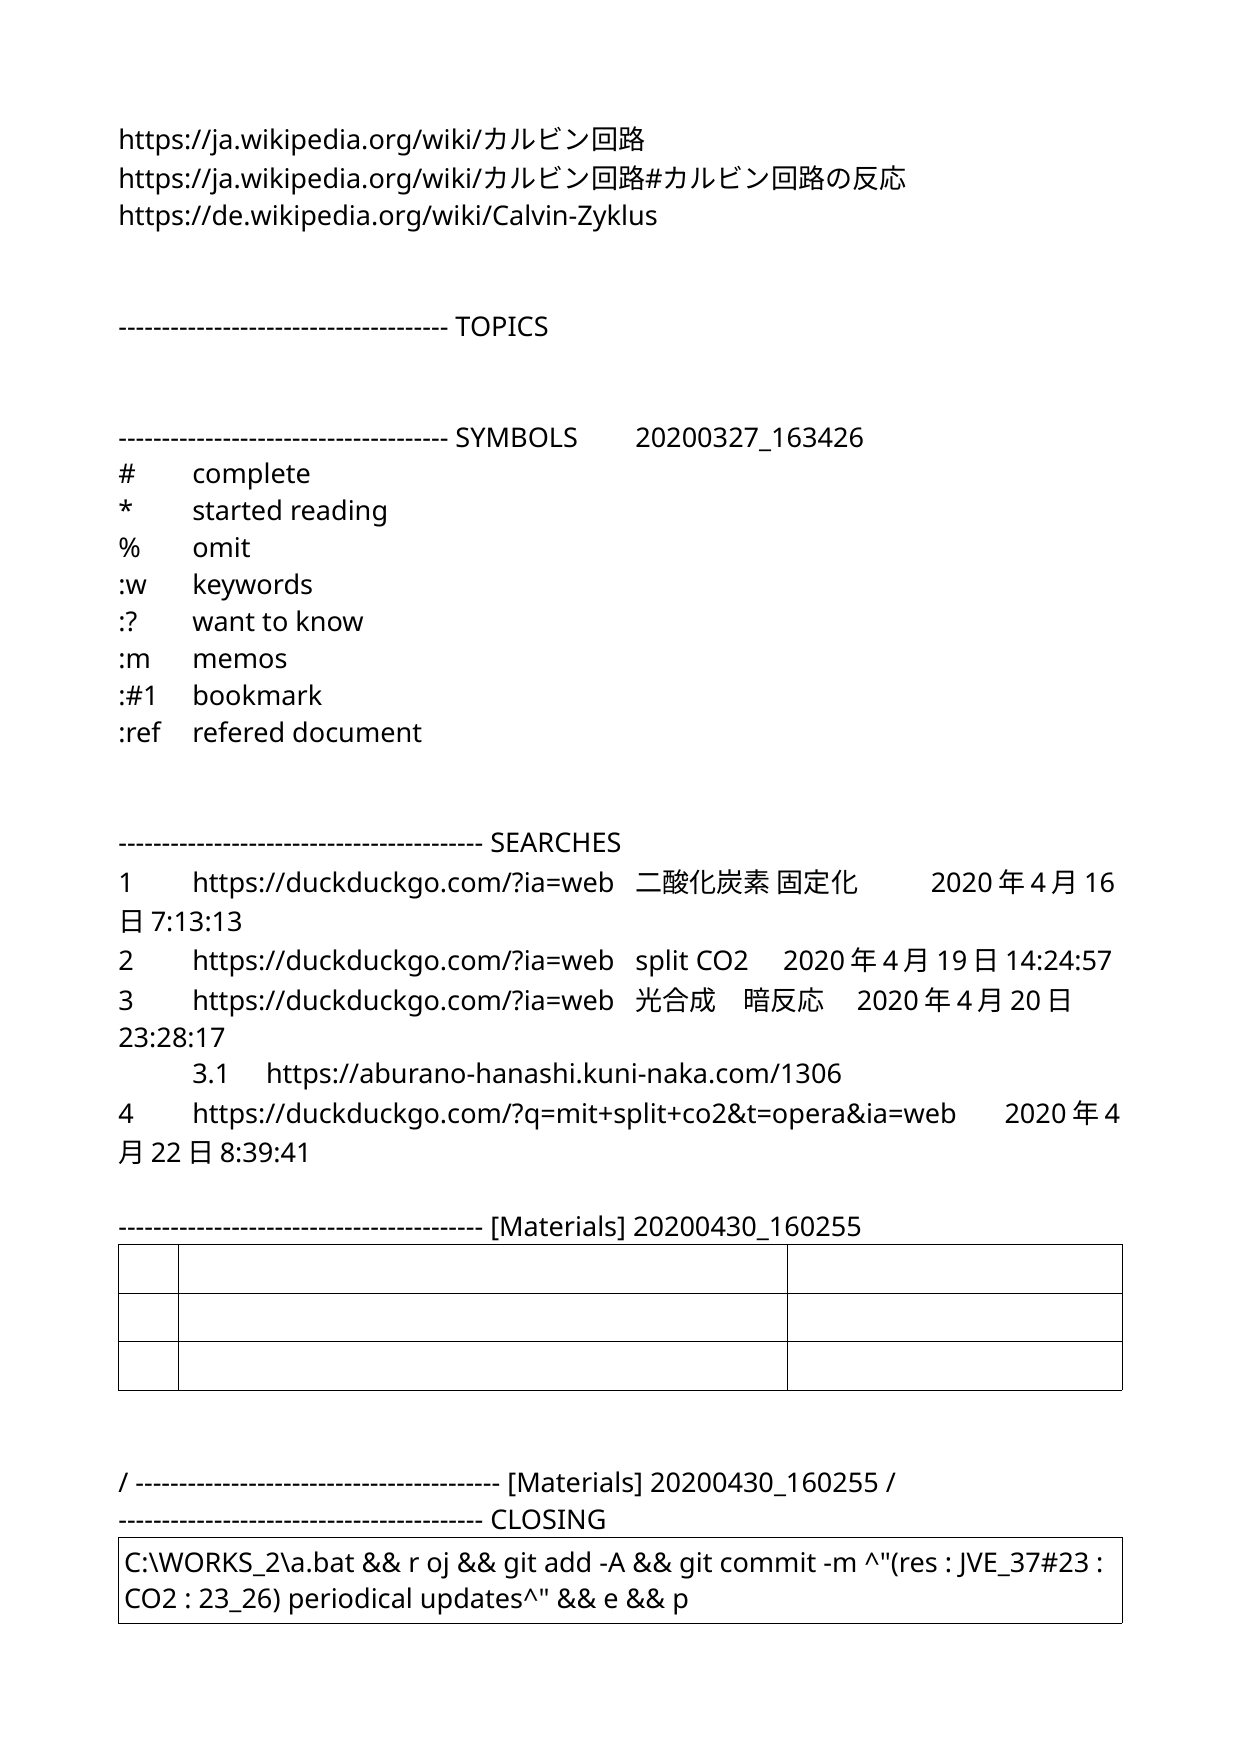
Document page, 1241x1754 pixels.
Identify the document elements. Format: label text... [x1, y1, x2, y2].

table_cell [119, 1294, 178, 1341]
table_cell [788, 1294, 1122, 1341]
text ------------------------------------------ CLOSING [118, 1500, 1122, 1537]
text ------------------------------------------ [Materials] 20200430_160255 [118, 1207, 1122, 1244]
text ------------------------------------------ SEARCHES [118, 824, 1122, 861]
table_header [179, 1245, 787, 1293]
text :w keywords [118, 566, 1122, 602]
table_cell [119, 1342, 178, 1390]
table_header [119, 1245, 178, 1293]
text -------------------------------------- SYMBOLS 20200327_163426 [118, 418, 1122, 455]
text 1 https://duckduckgo.com/?ia=web 二酸化炭素 固定化 2020年4月16日7:13:13 [118, 861, 1122, 939]
text / ------------------------------------------ [Materials] 20200430_160255 / [118, 1463, 1122, 1500]
text :m memos [118, 639, 1122, 676]
text :ref refered document [118, 713, 1122, 750]
table_cell [788, 1342, 1122, 1390]
text 3 https://duckduckgo.com/?ia=web 光合成 暗反応 2020年4月20日23:28:17 [118, 979, 1122, 1055]
text -------------------------------------- TOPICS [118, 307, 1122, 344]
text https://de.wikipedia.org/wiki/Calvin-Zyklus [118, 197, 1122, 234]
text * started reading [118, 492, 1122, 529]
text :? want to know [118, 602, 1122, 639]
table_cell [179, 1294, 787, 1341]
text 2 https://duckduckgo.com/?ia=web split CO2 2020年4月19日14:24:57 [118, 939, 1122, 979]
text 3.1 https://aburano-hanashi.kuni-naka.com/1306 [118, 1055, 1122, 1092]
table_cell [179, 1342, 787, 1390]
text https://ja.wikipedia.org/wiki/カルビン回路#カルビン回路の反応 [118, 157, 1122, 197]
text 4 https://duckduckgo.com/?q=mit+split+co2&t=opera&ia=web 2020年4月22日8:39:41 [118, 1092, 1122, 1171]
text # complete [118, 455, 1122, 492]
text % omit [118, 529, 1122, 566]
table_header C:\WORKS_2\a.bat && r oj && git add -A && git commit -m ^"(res : JVE_37#23 : CO2 : 23_26) periodical updates^" && e && p [119, 1538, 1122, 1623]
text :#1 bookmark [118, 676, 1122, 713]
text https://ja.wikipedia.org/wiki/カルビン回路 [118, 118, 1122, 157]
table_header [788, 1245, 1122, 1293]
